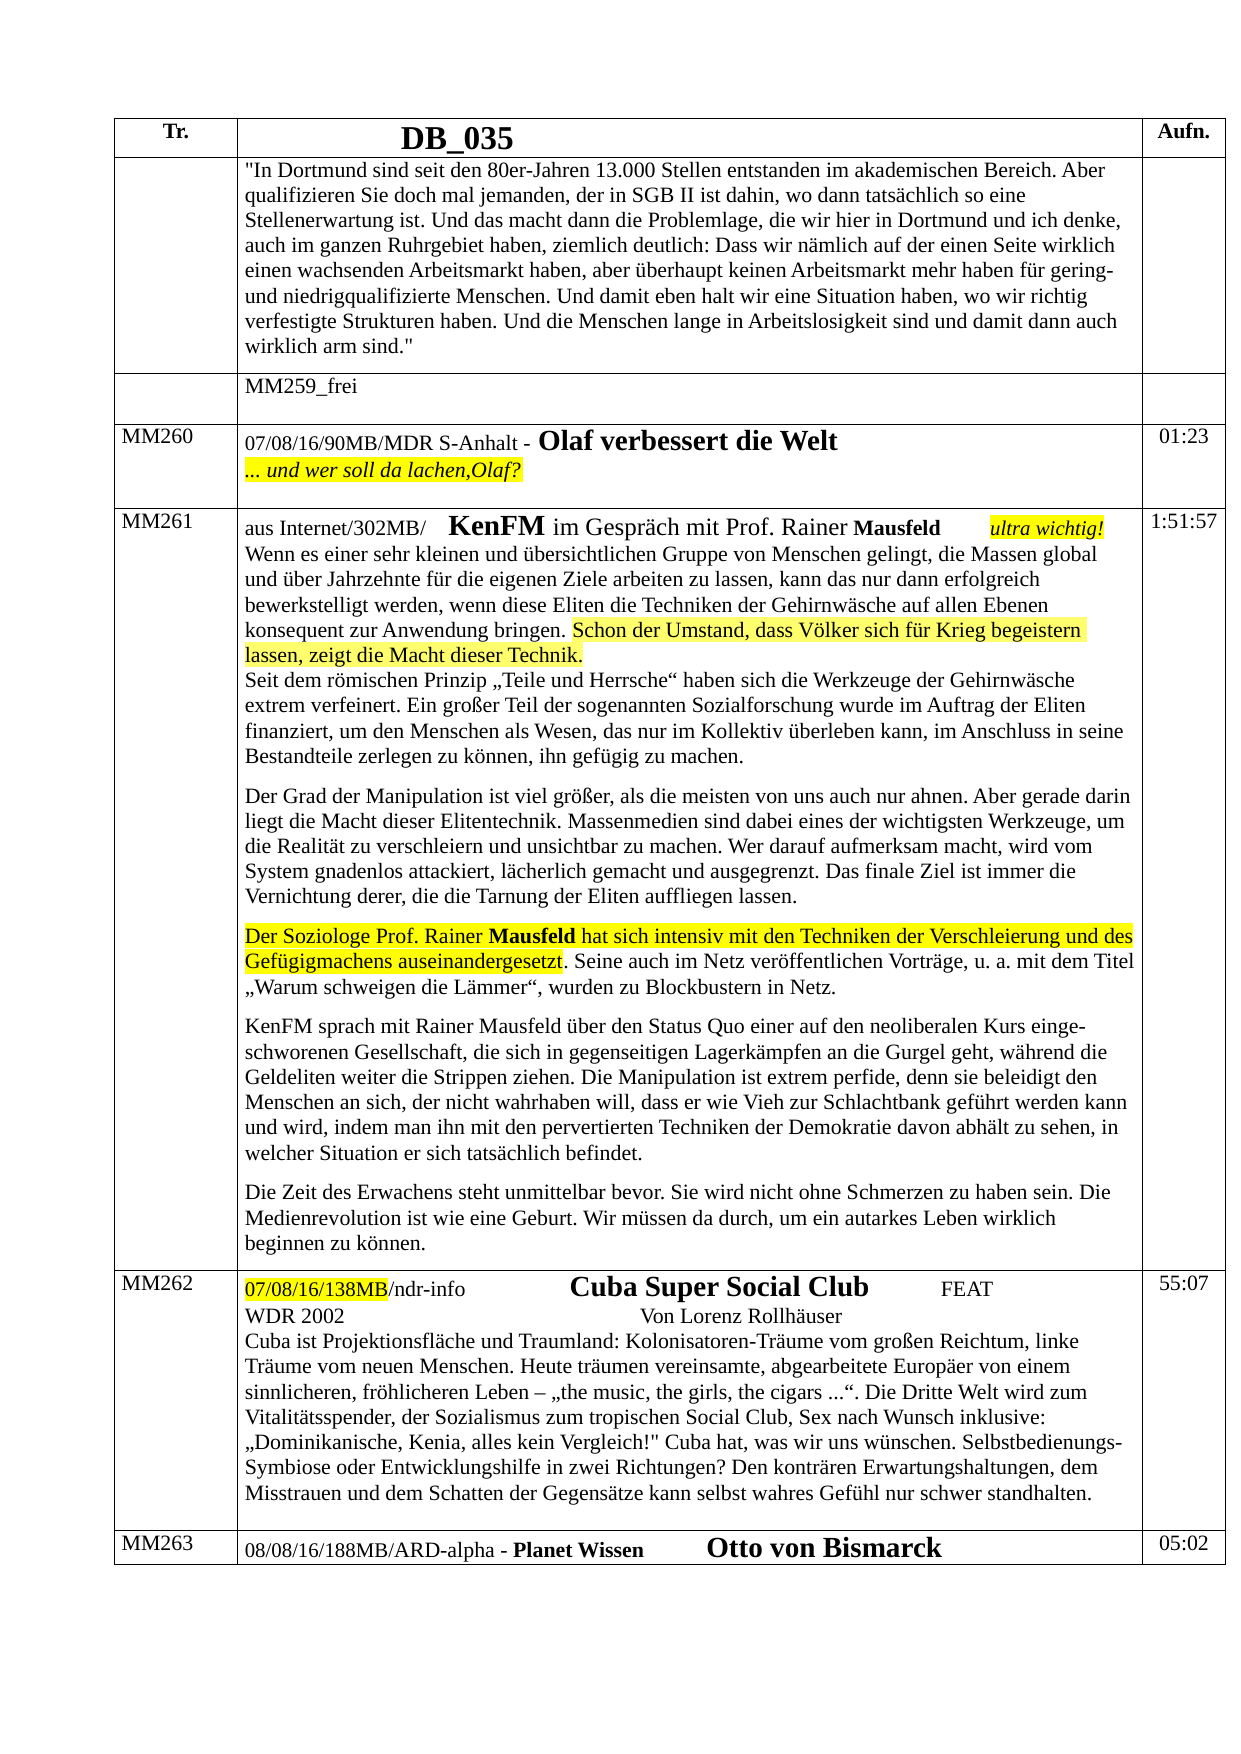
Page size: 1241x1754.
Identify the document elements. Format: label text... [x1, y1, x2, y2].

table_cell [1143, 158, 1225, 373]
table_cell MM261 [115, 509, 237, 1269]
table_cell [115, 374, 237, 423]
table_cell MM259_frei [238, 374, 1142, 423]
table_cell 07/08/16/90MB/MDR S-Anhalt - Olaf verbessert die Welt ... und wer soll da lachen,Olaf? [238, 425, 1142, 507]
table_cell MM263 [115, 1531, 237, 1564]
table_cell 01:23 [1143, 425, 1225, 507]
table_cell 1:51:57 [1143, 509, 1225, 1269]
table_cell [1143, 374, 1225, 423]
table_cell 55:07 [1143, 1271, 1225, 1530]
table_cell MM260 [115, 425, 237, 507]
table_cell 08/08/16/188MB/ARD-alpha - Planet Wissen Otto von Bismarck [238, 1531, 1142, 1564]
table_cell 05:02 [1143, 1531, 1225, 1564]
table_cell aus Internet/302MB/ KenFM im Gespräch mit Prof. Rainer Mausfeld ultra wichtig! Wenn es einer sehr kleinen und übersichtlichen Gruppe von Menschen gelingt, die Massen global und über Jahrzehnte für die eigenen Ziele arbeiten zu lassen, kann das nur dann erfolgreich bewerkstelligt werden, wenn diese Eliten die Techniken der Gehirnwäsche auf allen Ebenen konsequent zur Anwendung bringen. Schon der Umstand, dass Völker sich für Krieg begeistern lassen, zeigt die Macht dieser Technik. Seit dem römischen Prinzip „Teile und Herrsche“ haben sich die Werkzeuge der Gehirnwäsche extrem verfeinert. Ein großer Teil der sogenannten Sozialforschung wurde im Auftrag der Eliten finanziert, um den Menschen als Wesen, das nur im Kollektiv überleben kann, im Anschluss in seine Bestandteile zerlegen zu können, ihn gefügig zu machen. Der Grad der Manipulation ist viel größer, als die meisten von uns auch nur ahnen. Aber gerade darin liegt die Macht dieser Elitentechnik. Massenmedien sind dabei eines der wichtigsten Werkzeuge, um die Realität zu verschleiern und unsichtbar zu machen. Wer darauf aufmerksam macht, wird vom System gnadenlos attackiert, lächerlich gemacht und ausgegrenzt. Das finale Ziel ist immer die Vernichtung derer, die die Tarnung der Eliten auffliegen lassen. Der Soziologe Prof. Rainer Mausfeld hat sich intensiv mit den Techniken der Verschleierung und des Gefügigmachens auseinandergesetzt. Seine auch im Netz veröffentlichen Vorträge, u. a. mit dem Titel „Warum schweigen die Lämmer“, wurden zu Blockbustern in Netz. KenFM sprach mit Rainer Mausfeld über den Status Quo einer auf den neoliberalen Kurs einge-schworenen Gesellschaft, die sich in gegenseitigen Lagerkämpfen an die Gurgel geht, während die Geldeliten weiter die Strippen ziehen. Die Manipulation ist extrem perfide, denn sie beleidigt den Menschen an sich, der nicht wahrhaben will, dass er wie Vieh zur Schlachtbank geführt werden kann und wird, indem man ihn mit den pervertierten Techniken der Demokratie davon abhält zu sehen, in welcher Situation er sich tatsächlich befindet. Die Zeit des Erwachens steht unmittelbar bevor. Sie wird nicht ohne Schmerzen zu haben sein. Die Medienrevolution ist wie eine Geburt. Wir müssen da durch, um ein autarkes Leben wirklich beginnen zu können. [238, 509, 1142, 1269]
table_cell 07/08/16/138MB/ndr-info Cuba Super Social Club FEAT WDR 2002 Von Lorenz Rollhäuser Cuba ist Projektionsfläche und Traumland: Kolonisatoren-Träume vom großen Reichtum, linke Träume vom neuen Menschen. Heute träumen vereinsamte, abgearbeitete Europäer von einem sinnlicheren, fröhlicheren Leben – „the music, the girls, the cigars ...“. Die Dritte Welt wird zum Vitalitätsspender, der Sozialismus zum tropischen Social Club, Sex nach Wunsch inklusive: „Dominikanische, Kenia, alles kein Vergleich!" Cuba hat, was wir uns wünschen. Selbstbedienungs-Symbiose oder Entwicklungshilfe in zwei Richtungen? Den konträren Erwartungshaltungen, dem Misstrauen und dem Schatten der Gegensätze kann selbst wahres Gefühl nur schwer standhalten. [238, 1271, 1142, 1530]
table_header Tr. [115, 119, 237, 157]
table_header DB_035 [238, 119, 1142, 157]
table_cell MM262 [115, 1271, 237, 1530]
table_cell [115, 158, 237, 373]
table_cell "In Dortmund sind seit den 80er-Jahren 13.000 Stellen entstanden im akademischen Bereich. Aber qualifizieren Sie doch mal jemanden, der in SGB II ist dahin, wo dann tatsächlich so eine Stellenerwartung ist. Und das macht dann die Problemlage, die wir hier in Dortmund und ich denke, auch im ganzen Ruhrgebiet haben, ziemlich deutlich: Dass wir nämlich auf der einen Seite wirklich einen wachsenden Arbeitsmarkt haben, aber überhaupt keinen Arbeitsmarkt mehr haben für gering- und niedrigqualifizierte Menschen. Und damit eben halt wir eine Situation haben, wo wir richtig verfestigte Strukturen haben. Und die Menschen lange in Arbeitslosigkeit sind und damit dann auch wirklich arm sind." [238, 158, 1142, 373]
table_header Aufn. [1143, 119, 1225, 157]
